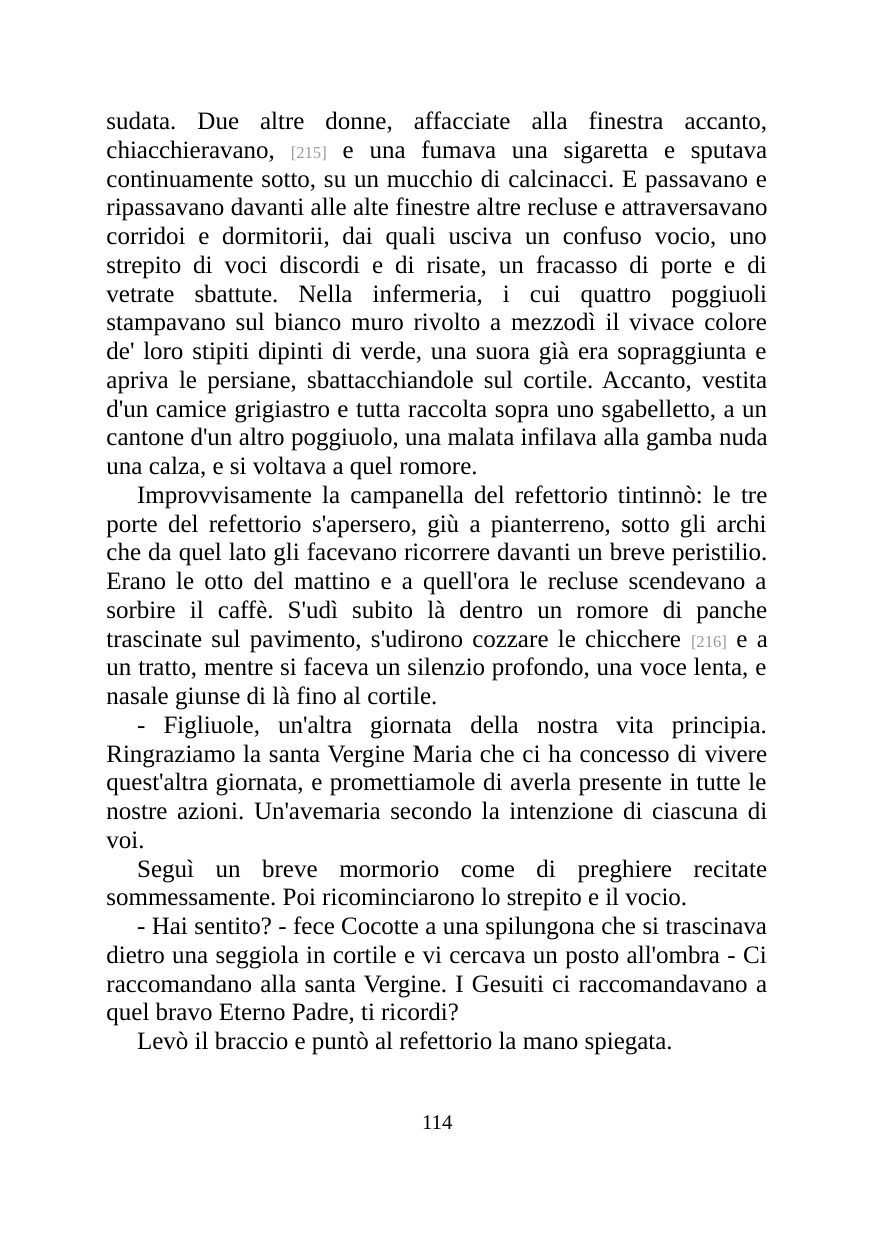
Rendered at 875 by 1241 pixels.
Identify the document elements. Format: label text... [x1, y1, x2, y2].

text - Figliuole, un'altra giornata della nostra vita principia. Ringraziamo la santa Vergine Maria che ci ha concesso di vivere quest'altra giornata, e promettiamole di averla presente in tutte le nostre azioni. Un'avemaria secondo la intenzione di ciascuna di voi. [106, 710, 768, 854]
text Improvvisamente la campanella del refettorio tintinnò: le tre porte del refettorio s'apersero, giù a pianterreno, sotto gli archi che da quel lato gli facevano ricorrere davanti un breve peristilio. Erano le otto del mattino e a quell'ora le recluse scendevano a sorbire il caffè. S'udì subito là dentro un romore di panche trascinate sul pavimento, s'udirono cozzare le chicchere [216] e a un tratto, mentre si faceva un silenzio profondo, una voce lenta, e nasale giunse di là fino al cortile. [106, 480, 768, 710]
text Seguì un breve mormorio come di preghiere recitate sommessamente. Poi ricominciarono lo strepito e il vocio. [106, 854, 768, 911]
text sudata. Due altre donne, affacciate alla finestra accanto, chiacchieravano, [215] e una fumava una sigaretta e sputava continuamente sotto, su un mucchio di calcinacci. E passavano e ripassavano davanti alle alte finestre altre recluse e attraversavano corridoi e dormitorii, dai quali usciva un confuso vocio, uno strepito di voci discordi e di risate, un fracasso di porte e di vetrate sbattute. Nella infermeria, i cui quattro poggiuoli stampavano sul bianco muro rivolto a mezzodì il vivace colore de' loro stipiti dipinti di verde, una suora già era sopraggiunta e apriva le persiane, sbattacchiandole sul cortile. Accanto, vestita d'un camice grigiastro e tutta raccolta sopra uno sgabelletto, a un cantone d'un altro poggiuolo, una malata infilava alla gamba nuda una calza, e si voltava a quel romore. [106, 106, 768, 480]
text - Hai sentito? - fece Cocotte a una spilungona che si trascinava dietro una seggiola in cortile e vi cercava un posto all'ombra - Ci raccomandano alla santa Vergine. I Gesuiti ci raccomandavano a quel bravo Eterno Padre, ti ricordi? [106, 911, 768, 1026]
text Levò il braccio e puntò al refettorio la mano spiegata. [106, 1026, 768, 1055]
